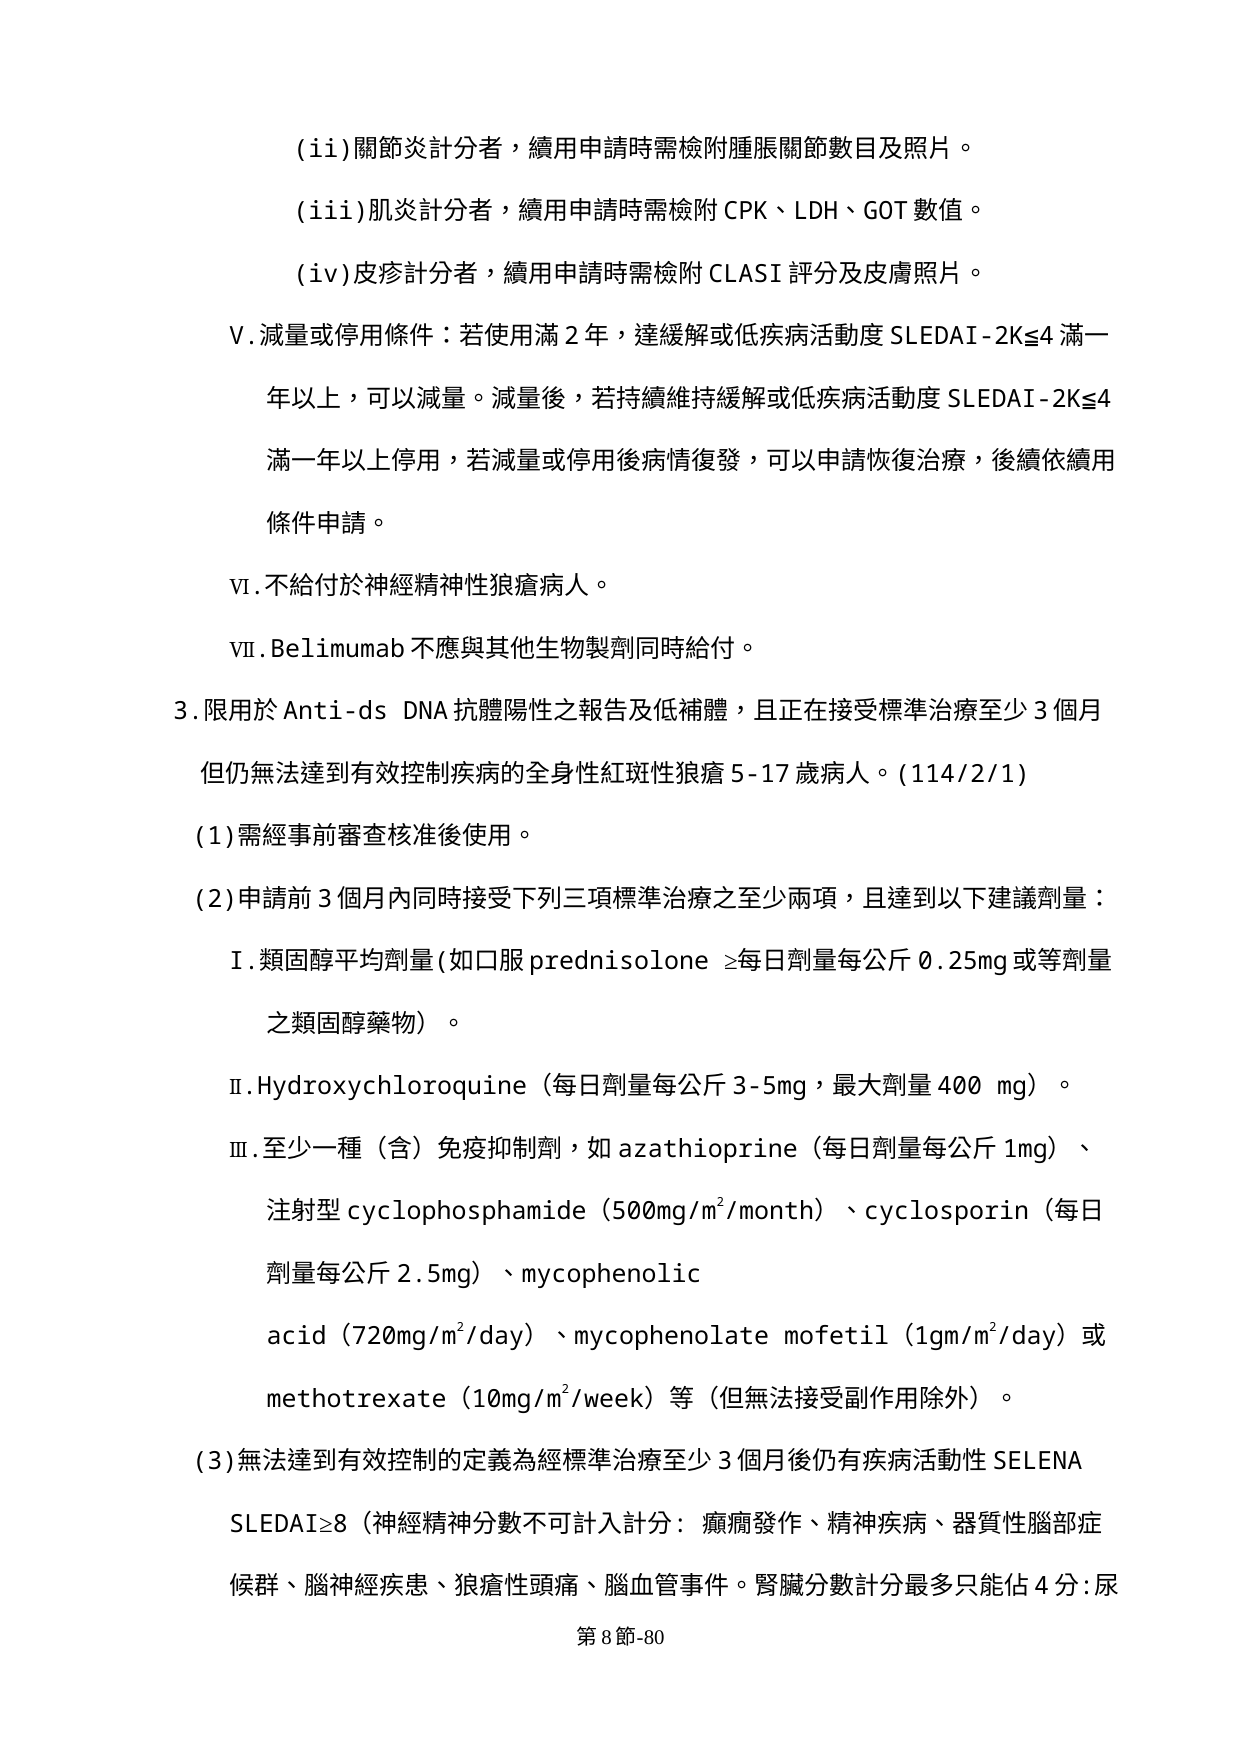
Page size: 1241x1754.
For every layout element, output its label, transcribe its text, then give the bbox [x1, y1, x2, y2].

text (3)無法達到有效控制的定義為經標準治療至少3個月後仍有疾病活動性SELENA SLEDAI≥8（神經精神分數不可計入計分: 癲癇發作、精神疾病、器質性腦部症候群、腦神經疾患、狼瘡性頭痛、腦血管事件。腎臟分數計分最多只能佔4分:尿 [192, 1417, 1122, 1604]
text (iii)肌炎計分者，續用申請時需檢附CPK、LDH、GOT數值。 [293, 167, 1122, 229]
text (ii)關節炎計分者，續用申請時需檢附腫脹關節數目及照片。 [293, 104, 1122, 167]
text V.減量或停用條件：若使用滿2年，達緩解或低疾病活動度SLEDAI-2K≦4滿一年以上，可以減量。減量後，若持續維持緩解或低疾病活動度SLEDAI-2K≦4滿一年以上停用，若減量或停用後病情復發，可以申請恢復治療，後續依續用條件申請。 [229, 292, 1122, 542]
text (1)需經事前審查核准後使用。 [192, 792, 1122, 854]
text Ⅱ.Hydroxychloroquine（每日劑量每公斤3-5mg，最大劑量400 mg）。 [229, 1042, 1122, 1104]
text I.類固醇平均劑量(如口服prednisolone ≥每日劑量每公斤0.25mg或等劑量之類固醇藥物）。 [229, 917, 1122, 1042]
text Ⅵ.不給付於神經精神性狼瘡病人。 [229, 542, 1122, 604]
text (2)申請前3個月內同時接受下列三項標準治療之至少兩項，且達到以下建議劑量： [192, 854, 1122, 917]
text 3.限用於Anti-ds DNA抗體陽性之報告及低補體，且正在接受標準治療至少3個月但仍無法達到有效控制疾病的全身性紅斑性狼瘡5-17歲病人。(114/2/1) [173, 667, 1122, 792]
text Ⅲ.至少一種（含）免疫抑制劑，如azathioprine（每日劑量每公斤1mg）、注射型cyclophosphamide（500mg/m2/month）、cyclosporin（每日劑量每公斤2.5mg）、mycophenolic acid（720mg/m2/day）、mycophenolate mofetil（1gm/m2/day）或methotrexate（10mg/m2/week）等（但無法接受副作用除外）。 [229, 1104, 1122, 1417]
text Ⅶ.Belimumab不應與其他生物製劑同時給付。 [229, 604, 1122, 667]
text (iv)皮疹計分者，續用申請時需檢附CLASI評分及皮膚照片。 [293, 229, 1122, 292]
